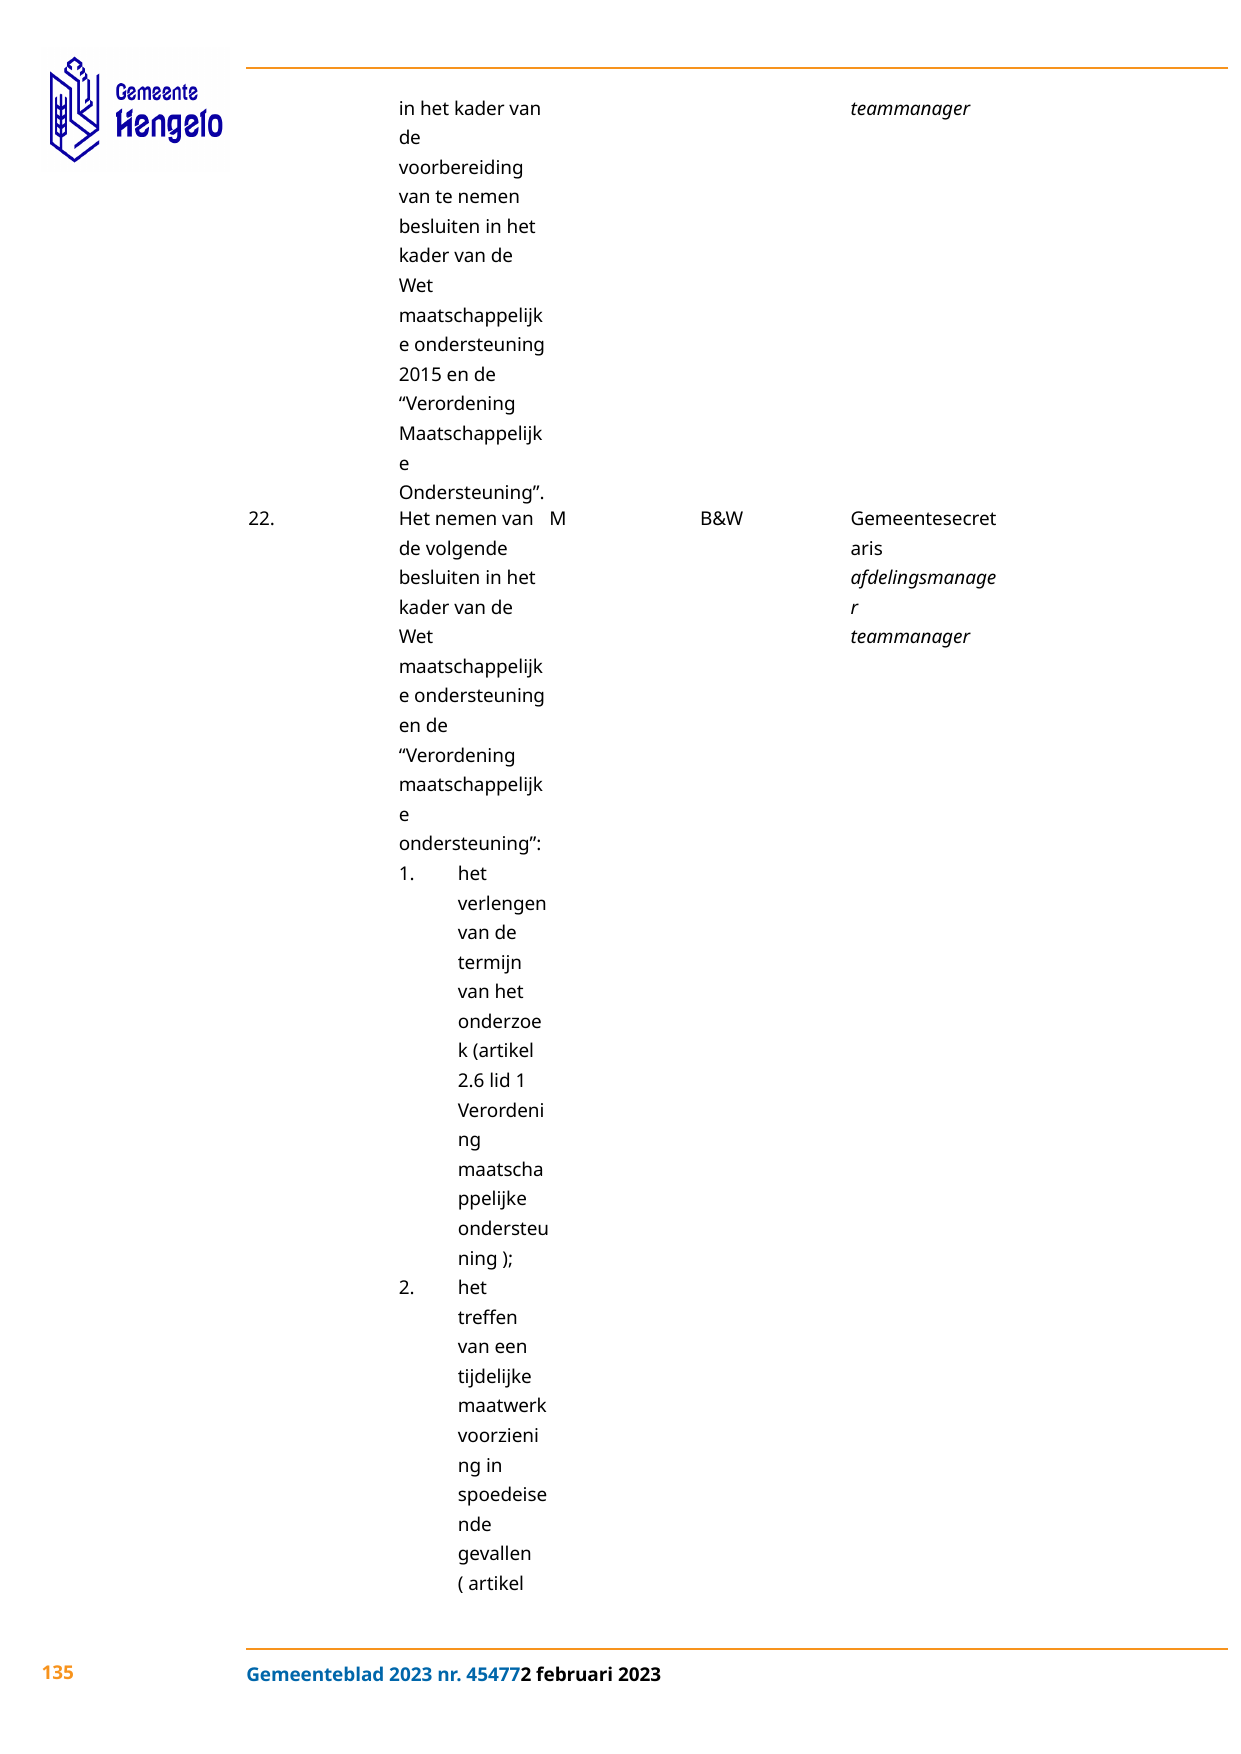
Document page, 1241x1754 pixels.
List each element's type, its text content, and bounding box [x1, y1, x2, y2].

table_cell [549, 95, 700, 505]
picture [41, 47, 231, 172]
table_cell M [549, 505, 700, 1596]
table_cell B&W [700, 505, 850, 1596]
table_cell Het nemen van de volgende besluiten in het kader van de Wet maatschappelijke ondersteuning en de “Verordening maatschappelijke ondersteuning”: het verlengen van de termijn van het onderzoek (artikel 2.6 lid 1 Verordening maatschappelijke ondersteuning ); het treffen van een tijdelijke maatwerkvoorziening in spoedeisende gevallen ( artikel [399, 505, 549, 1596]
table_cell [700, 95, 850, 505]
table_cell Gemeentesecretaris afdelingsmanager teammanager [850, 505, 1001, 1596]
table_cell teammanager [850, 95, 1001, 505]
table_cell [1001, 505, 1152, 1596]
table_cell in het kader van de voorbereiding van te nemen besluiten in het kader van de Wet maatschappelijke ondersteuning 2015 en de “Verordening Maatschappelijke Ondersteuning”. [399, 95, 549, 505]
table_cell [1001, 95, 1152, 505]
table_cell [248, 95, 398, 505]
table_cell 22. [248, 505, 398, 1596]
